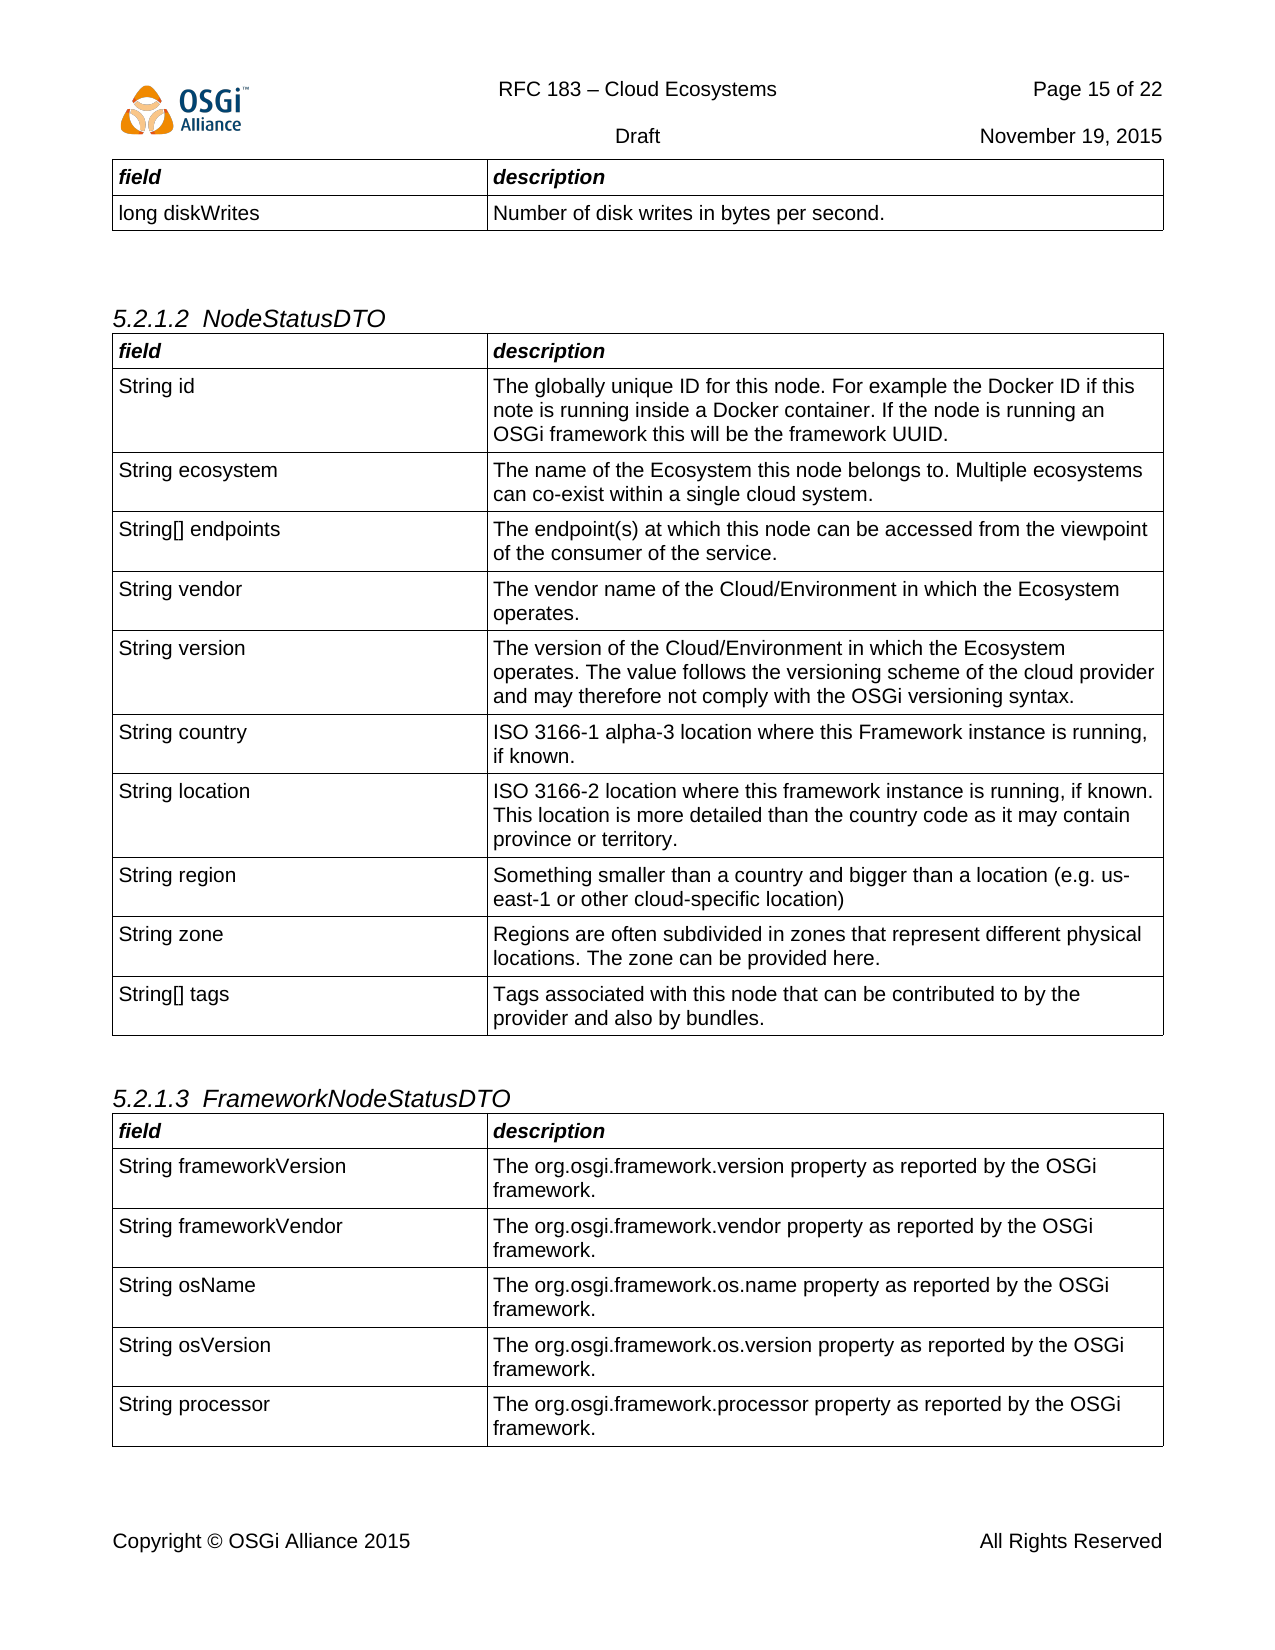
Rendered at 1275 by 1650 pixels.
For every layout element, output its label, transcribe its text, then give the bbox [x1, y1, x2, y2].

table_cell The org.osgi.framework.vendor property as reported by the OSGi framework. [488, 1209, 1163, 1267]
table_cell ISO 3166-1 alpha-3 location where this Framework instance is running, if known. [488, 715, 1163, 773]
table_cell String[] tags [113, 977, 487, 1035]
table_cell String[] endpoints [113, 512, 487, 571]
table_cell The org.osgi.framework.processor property as reported by the OSGi framework. [488, 1387, 1163, 1446]
table_header description [488, 160, 1163, 194]
table_header description [488, 334, 1163, 368]
subtitle NodeStatusDTO [112, 304, 1162, 333]
table_cell String processor [113, 1387, 487, 1446]
table_cell The globally unique ID for this node. For example the Docker ID if this note is running inside a Docker container. If the node is running an OSGi framework this will be the framework UUID. [488, 369, 1163, 452]
table_cell The name of the Ecosystem this node belongs to. Multiple ecosystems can co-exist within a single cloud system. [488, 453, 1163, 511]
table_cell The org.osgi.framework.os.name property as reported by the OSGi framework. [488, 1268, 1163, 1327]
table_cell Regions are often subdivided in zones that represent different physical locations. The zone can be provided here. [488, 917, 1163, 976]
table_cell Something smaller than a country and bigger than a location (e.g. us-east-1 or other cloud-specific location) [488, 858, 1163, 916]
table_cell long diskWrites [113, 196, 487, 230]
table_cell String version [113, 631, 487, 714]
subtitle FrameworkNodeStatusDTO [112, 1084, 1162, 1113]
table_cell String osName [113, 1268, 487, 1327]
table_header field [113, 160, 487, 194]
table_header field [113, 1114, 487, 1148]
table_cell The vendor name of the Cloud/Environment in which the Ecosystem operates. [488, 572, 1163, 630]
table_cell The org.osgi.framework.version property as reported by the OSGi framework. [488, 1149, 1163, 1208]
table_cell Tags associated with this node that can be contributed to by the provider and also by bundles. [488, 977, 1163, 1035]
table_cell String frameworkVendor [113, 1209, 487, 1267]
table_cell Number of disk writes in bytes per second. [488, 196, 1163, 230]
table_cell The org.osgi.framework.os.version property as reported by the OSGi framework. [488, 1328, 1163, 1386]
table_cell String frameworkVersion [113, 1149, 487, 1208]
table_header field [113, 334, 487, 368]
table_cell The version of the Cloud/Environment in which the Ecosystem operates. The value follows the versioning scheme of the cloud provider and may therefore not comply with the OSGi versioning syntax. [488, 631, 1163, 714]
table_cell String vendor [113, 572, 487, 630]
table_cell ISO 3166-2 location where this framework instance is running, if known. This location is more detailed than the country code as it may contain province or territory. [488, 774, 1163, 857]
picture [113, 78, 257, 142]
table_cell String region [113, 858, 487, 916]
table_cell String ecosystem [113, 453, 487, 511]
table_cell String location [113, 774, 487, 857]
table_cell The endpoint(s) at which this node can be accessed from the viewpoint of the consumer of the service. [488, 512, 1163, 571]
table_header description [488, 1114, 1163, 1148]
table_cell String zone [113, 917, 487, 976]
table_cell String country [113, 715, 487, 773]
table_cell String id [113, 369, 487, 452]
table_cell String osVersion [113, 1328, 487, 1386]
